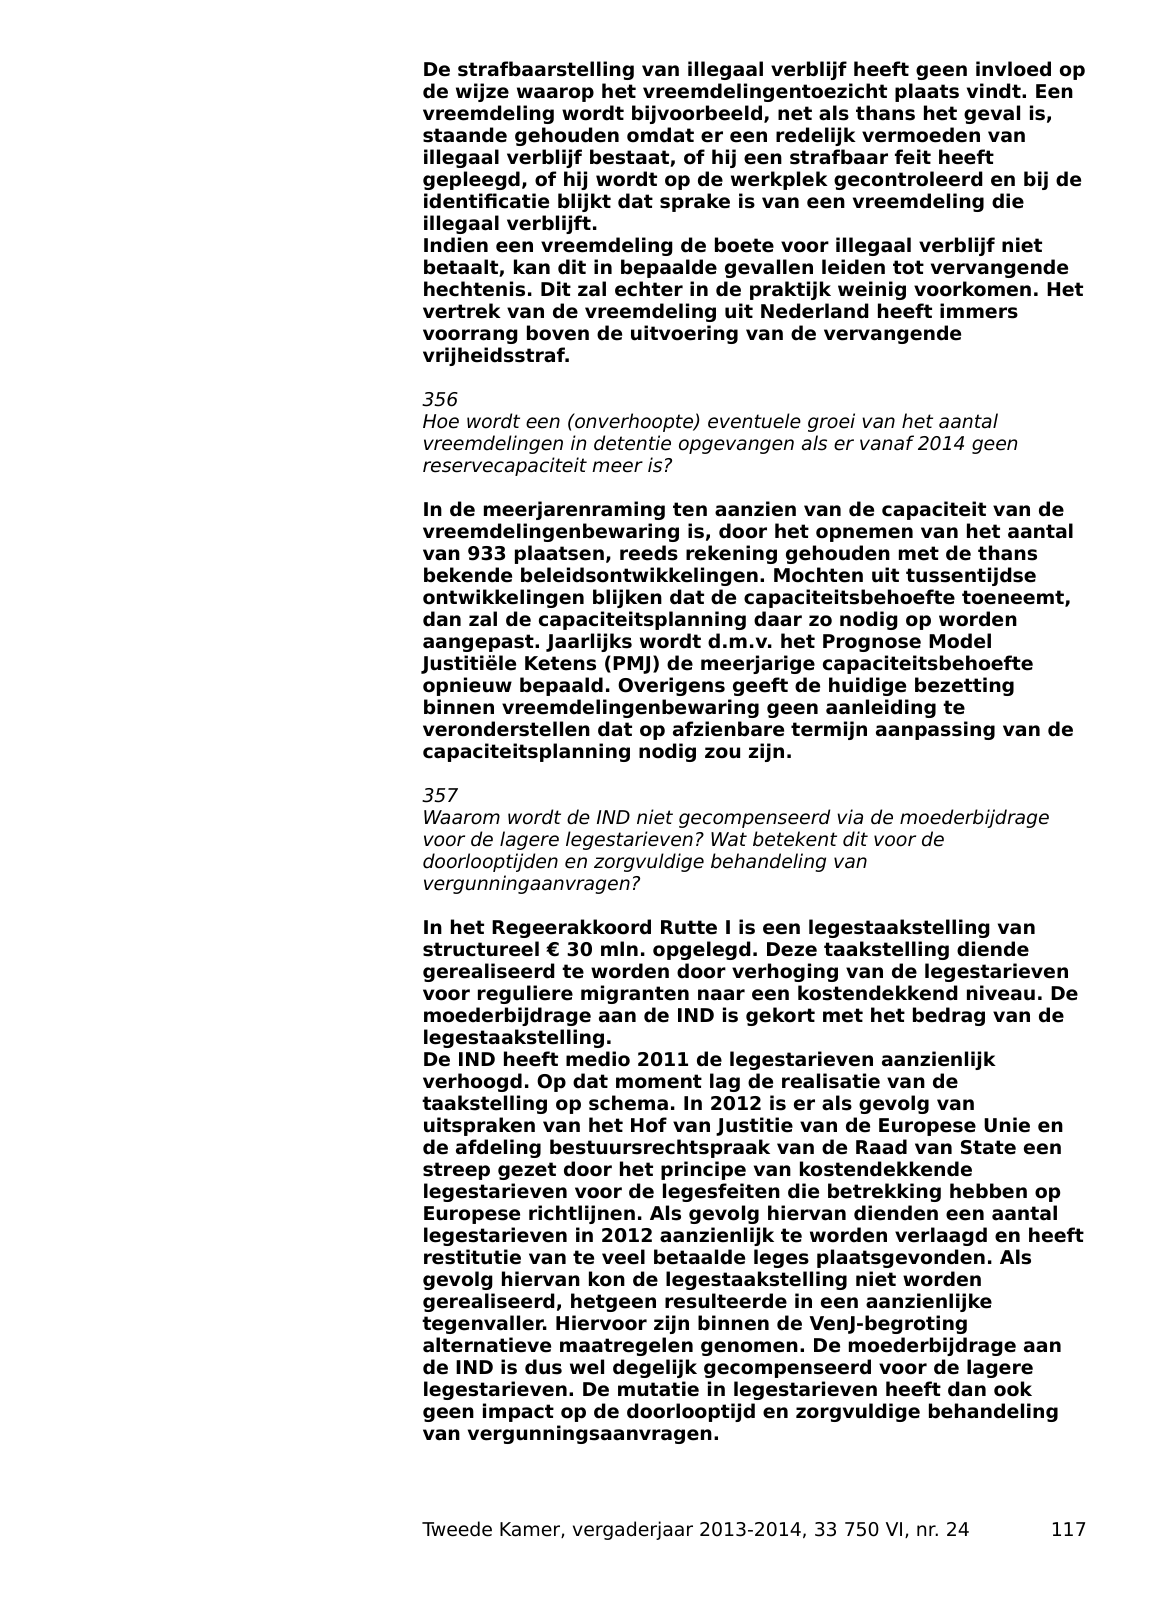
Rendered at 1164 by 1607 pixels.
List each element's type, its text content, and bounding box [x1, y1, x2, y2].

text In de meerjarenraming ten aanzien van de capaciteit van de vreemdelingenbewaring is, door het opnemen van het aantal van 933 plaatsen, reeds rekening gehouden met de thans bekende beleidsontwikkelingen. Mochten uit tussentijdse ontwikkelingen blijken dat de capaciteitsbehoefte toeneemt, dan zal de capaciteitsplanning daar zo nodig op worden aangepast. Jaarlijks wordt d.m.v. het Prognose Model Justitiële Ketens (PMJ) de meerjarige capaciteitsbehoefte opnieuw bepaald. Overigens geeft de huidige bezetting binnen vreemdelingenbewaring geen aanleiding te veronderstellen dat op afzienbare termijn aanpassing van de capaciteitsplanning nodig zou zijn. [422, 499, 1087, 763]
text Indien een vreemdeling de boete voor illegaal verblijf niet betaalt, kan dit in bepaalde gevallen leiden tot vervangende hechtenis. Dit zal echter in de praktijk weinig voorkomen. Het vertrek van de vreemdeling uit Nederland heeft immers voorrang boven de uitvoering van de vervangende vrijheidsstraf. [422, 235, 1087, 367]
text De strafbaarstelling van illegaal verblijf heeft geen invloed op de wijze waarop het vreemdelingentoezicht plaats vindt. Een vreemdeling wordt bijvoorbeeld, net als thans het geval is, staande gehouden omdat er een redelijk vermoeden van illegaal verblijf bestaat, of hij een strafbaar feit heeft gepleegd, of hij wordt op de werkplek gecontroleerd en bij de identificatie blijkt dat sprake is van een vreemdeling die illegaal verblijft. [422, 59, 1087, 235]
text 356 [422, 389, 1087, 411]
text Waarom wordt de IND niet gecompenseerd via de moederbijdrage voor de lagere legestarieven? Wat betekent dit voor de doorlooptijden en zorgvuldige behandeling van vergunningaanvragen? [422, 807, 1087, 895]
text De IND heeft medio 2011 de legestarieven aanzienlijk verhoogd. Op dat moment lag de realisatie van de taakstelling op schema. In 2012 is er als gevolg van uitspraken van het Hof van Justitie van de Europese Unie en de afdeling bestuursrechtspraak van de Raad van State een streep gezet door het principe van kostendekkende legestarieven voor de legesfeiten die betrekking hebben op Europese richtlijnen. Als gevolg hiervan dienden een aantal legestarieven in 2012 aanzienlijk te worden verlaagd en heeft restitutie van te veel betaalde leges plaatsgevonden. Als gevolg hiervan kon de legestaakstelling niet worden gerealiseerd, hetgeen resulteerde in een aanzienlijke tegenvaller. Hiervoor zijn binnen de VenJ-begroting alternatieve maatregelen genomen. De moederbijdrage aan de IND is dus wel degelijk gecompenseerd voor de lagere legestarieven. De mutatie in legestarieven heeft dan ook geen impact op de doorlooptijd en zorgvuldige behandeling van vergunningsaanvragen. [422, 1049, 1087, 1444]
text Hoe wordt een (onverhoopte) eventuele groei van het aantal vreemdelingen in detentie opgevangen als er vanaf 2014 geen reservecapaciteit meer is? [422, 411, 1087, 477]
text 357 [422, 785, 1087, 807]
text In het Regeerakkoord Rutte I is een legestaakstelling van structureel € 30 mln. opgelegd. Deze taakstelling diende gerealiseerd te worden door verhoging van de legestarieven voor reguliere migranten naar een kostendekkend niveau. De moederbijdrage aan de IND is gekort met het bedrag van de legestaakstelling. [422, 917, 1087, 1049]
